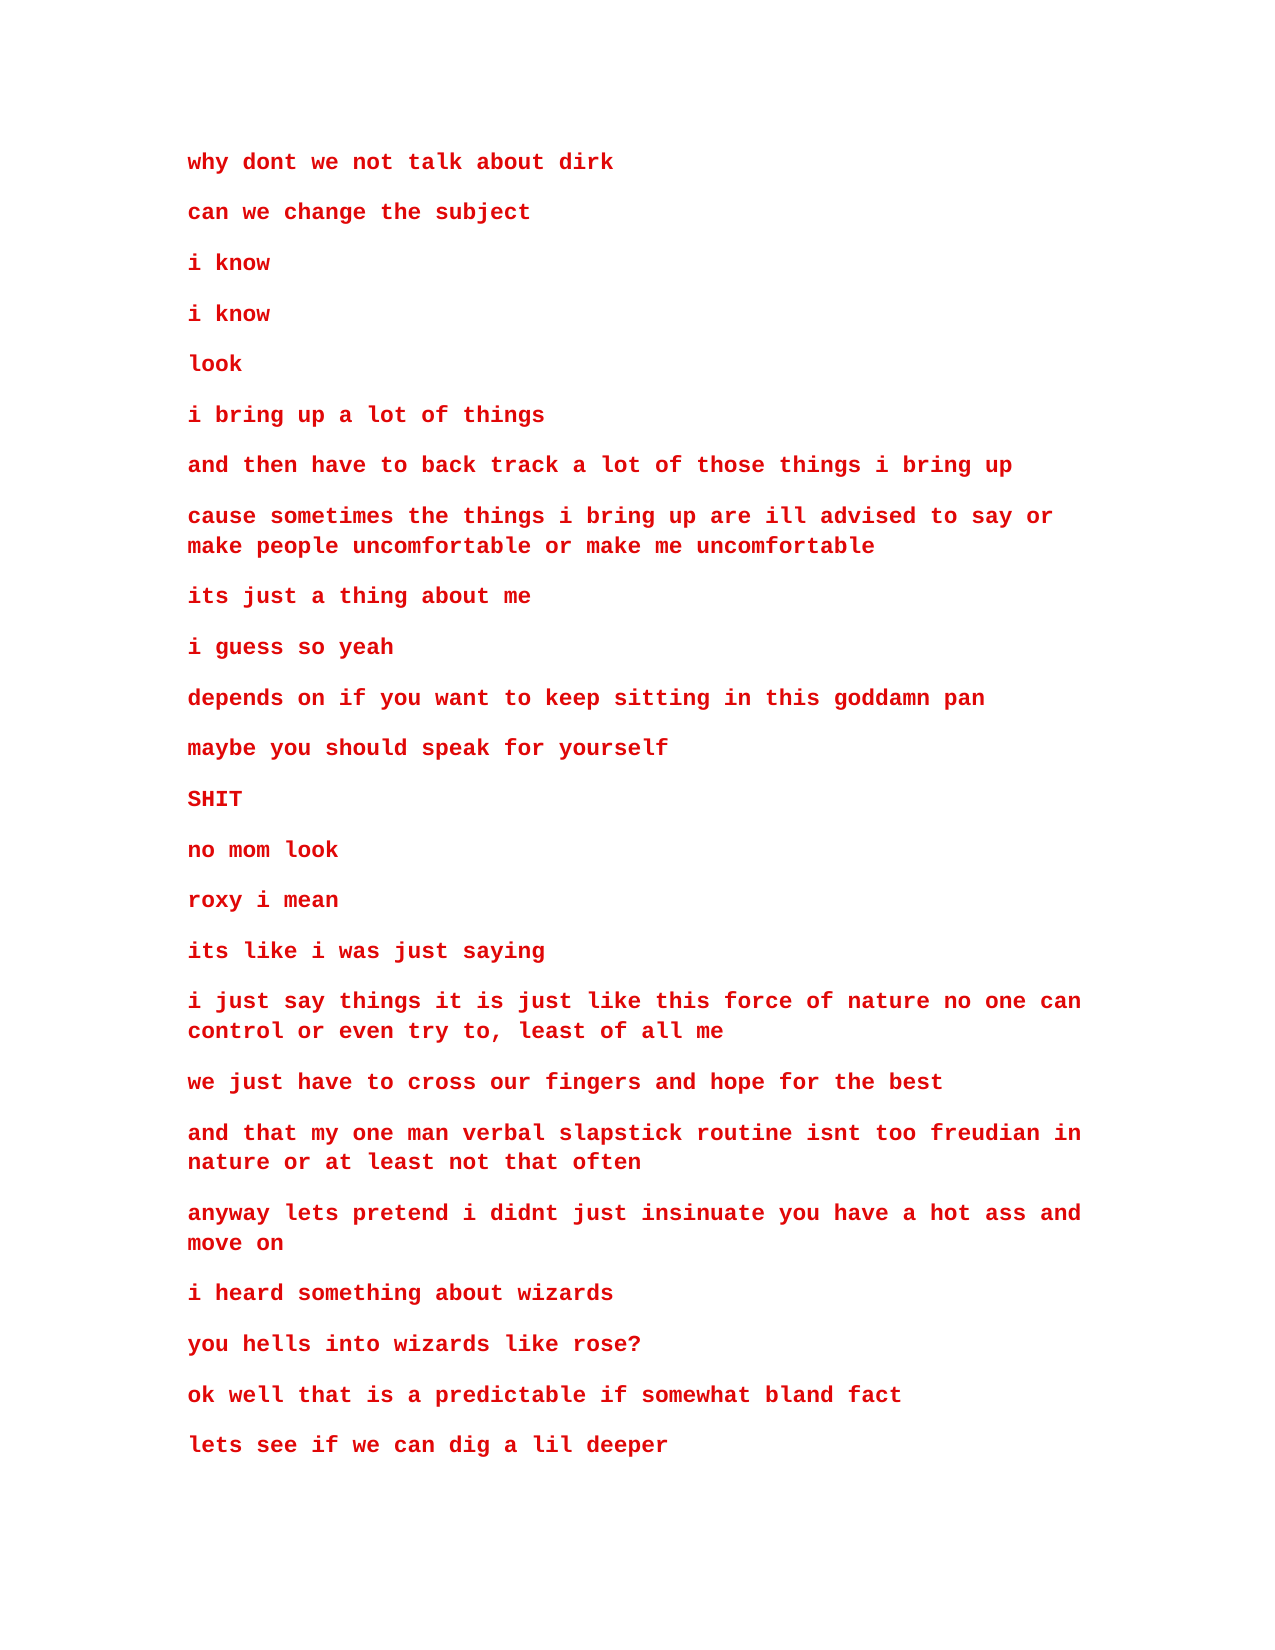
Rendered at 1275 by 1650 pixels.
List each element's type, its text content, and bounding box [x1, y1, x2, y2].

text lets see if we can dig a lil deeper [187, 1433, 1087, 1459]
text why dont we not talk about dirk [187, 150, 1087, 176]
text i know [187, 251, 1087, 277]
text i know [187, 302, 1087, 328]
text its just a thing about me [187, 585, 1087, 611]
text i guess so yeah [187, 635, 1087, 661]
text cause sometimes the things i bring up are ill advised to say or make people uncomfortable or make me uncomfortable [187, 504, 1087, 560]
text look [187, 352, 1087, 378]
text and then have to back track a lot of those things i bring up [187, 454, 1087, 480]
text maybe you should speak for yourself [187, 737, 1087, 763]
text no mom look [187, 838, 1087, 864]
text anyway lets pretend i didnt just insinuate you have a hot ass and move on [187, 1201, 1087, 1257]
text i bring up a lot of things [187, 403, 1087, 429]
text ok well that is a predictable if somewhat bland fact [187, 1383, 1087, 1409]
text you hells into wizards like rose? [187, 1332, 1087, 1358]
text we just have to cross our fingers and hope for the best [187, 1070, 1087, 1096]
text i heard something about wizards [187, 1282, 1087, 1308]
text its like i was just saying [187, 939, 1087, 965]
text depends on if you want to keep sitting in this goddamn pan [187, 686, 1087, 712]
text i just say things it is just like this force of nature no one can control or even try to, least of all me [187, 990, 1087, 1046]
text roxy i mean [187, 888, 1087, 914]
text can we change the subject [187, 201, 1087, 227]
text and that my one man verbal slapstick routine isnt too freudian in nature or at least not that often [187, 1121, 1087, 1177]
text SHIT [187, 787, 1087, 813]
